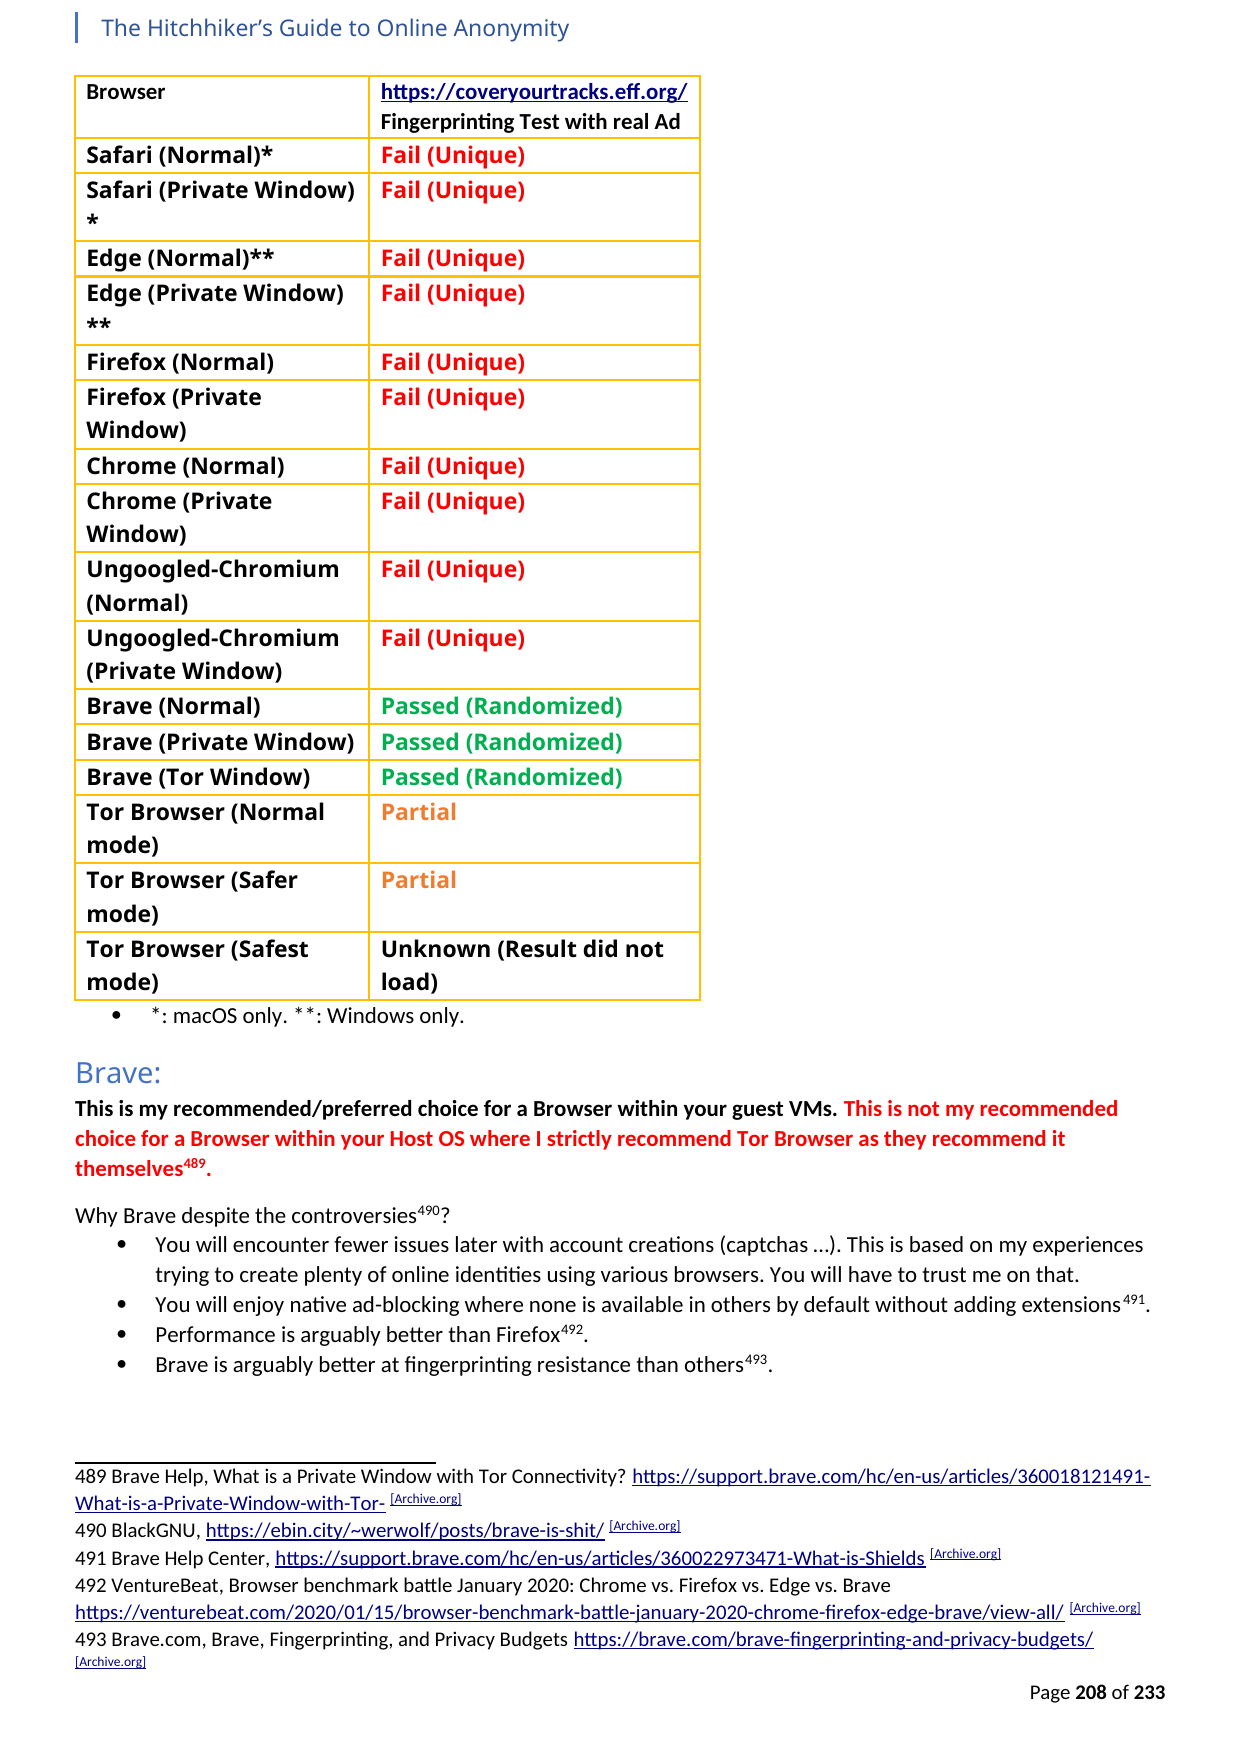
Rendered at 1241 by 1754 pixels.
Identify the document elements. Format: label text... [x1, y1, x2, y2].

table_cell Tor Browser (Normal mode) [76, 796, 368, 862]
table_cell Edge (Private Window) ** [76, 278, 368, 344]
table_cell Partial [370, 796, 699, 862]
table_cell Passed (Randomized) [370, 725, 699, 758]
table_cell Brave (Normal) [76, 690, 368, 723]
list You will enjoy native ad-blocking where none is available in others by default without adding extensions. [118, 1290, 1165, 1318]
list VentureBeat, Browser benchmark battle January 2020: Chrome vs. Firefox vs. Edge vs. Brave https://venturebeat.com/2020/01/15/browser-benchmark-battle-january-2020-chrome-firefox-edge-brave/view-all/ [Archive.org] [75, 1572, 1165, 1624]
text BlackGNU, https://ebin.city/~werwolf/posts/brave-is-shit/ [Archive.org] [75, 1518, 1165, 1543]
list Brave.com, Brave, Fingerprinting, and Privacy Budgets https://brave.com/brave-fingerprinting-and-privacy-budgets/ [Archive.org] [75, 1626, 1165, 1679]
list Performance is arguably better than Firefox. [118, 1320, 1165, 1348]
table_cell Brave (Private Window) [76, 725, 368, 758]
table_cell Fail (Unique) [370, 485, 699, 551]
table_cell Firefox (Normal) [76, 346, 368, 379]
text This is my recommended/preferred choice for a Browser within your guest VMs. This is not my recommended choice for a Browser within your Host OS where I strictly recommend Tor Browser as they recommend it themselves. [75, 1094, 1165, 1182]
list You will encounter fewer issues later with account creations (captchas …). This is based on my experiences trying to create plenty of online identities using various browsers. You will have to trust me on that. [118, 1231, 1165, 1288]
table_cell Tor Browser (Safest mode) [76, 933, 368, 999]
table_cell Brave (Tor Window) [76, 761, 368, 793]
table_cell Ungoogled-Chromium (Normal) [76, 553, 368, 620]
list Brave is arguably better at fingerprinting resistance than others. [118, 1350, 1165, 1378]
table_cell Fail (Unique) [370, 139, 699, 172]
table_cell Fail (Unique) [370, 174, 699, 240]
table_cell Safari (Normal)* [76, 139, 368, 172]
table_cell Unknown (Result did not load) [370, 933, 699, 999]
table_cell Fail (Unique) [370, 450, 699, 483]
table_cell Partial [370, 864, 699, 931]
table_header https://coveryourtracks.eff.org/ Fingerprinting Test with real Ad [370, 77, 699, 137]
table_cell Fail (Unique) [370, 381, 699, 447]
table_cell Tor Browser (Safer mode) [76, 864, 368, 931]
table_cell Safari (Private Window) * [76, 174, 368, 240]
table_cell Firefox (Private Window) [76, 381, 368, 447]
table_cell Fail (Unique) [370, 346, 699, 379]
table_cell Ungoogled-Chromium (Private Window) [76, 622, 368, 688]
table_cell Fail (Unique) [370, 553, 699, 620]
subtitle Brave: [75, 1052, 1165, 1092]
table_cell Chrome (Private Window) [76, 485, 368, 551]
list *: macOS only. **: Windows only. [112, 1001, 1165, 1029]
text Brave Help, What is a Private Window with Tor Connectivity? https://support.brave.com/hc/en-us/articles/360018121491-What-is-a-Private-Window-with-Tor- [Archive.org] [75, 1463, 1165, 1516]
table_cell Chrome (Normal) [76, 450, 368, 483]
table_cell Fail (Unique) [370, 622, 699, 688]
list Brave Help Center, https://support.brave.com/hc/en-us/articles/360022973471-What-is-Shields [Archive.org] [75, 1545, 1165, 1570]
text Why Brave despite the controversies? [75, 1201, 1165, 1229]
table_cell Edge (Normal)** [76, 242, 368, 275]
table_cell Fail (Unique) [370, 242, 699, 275]
table_header Browser [76, 77, 368, 137]
table_cell Fail (Unique) [370, 278, 699, 344]
table_cell Passed (Randomized) [370, 761, 699, 793]
table_cell Passed (Randomized) [370, 690, 699, 723]
